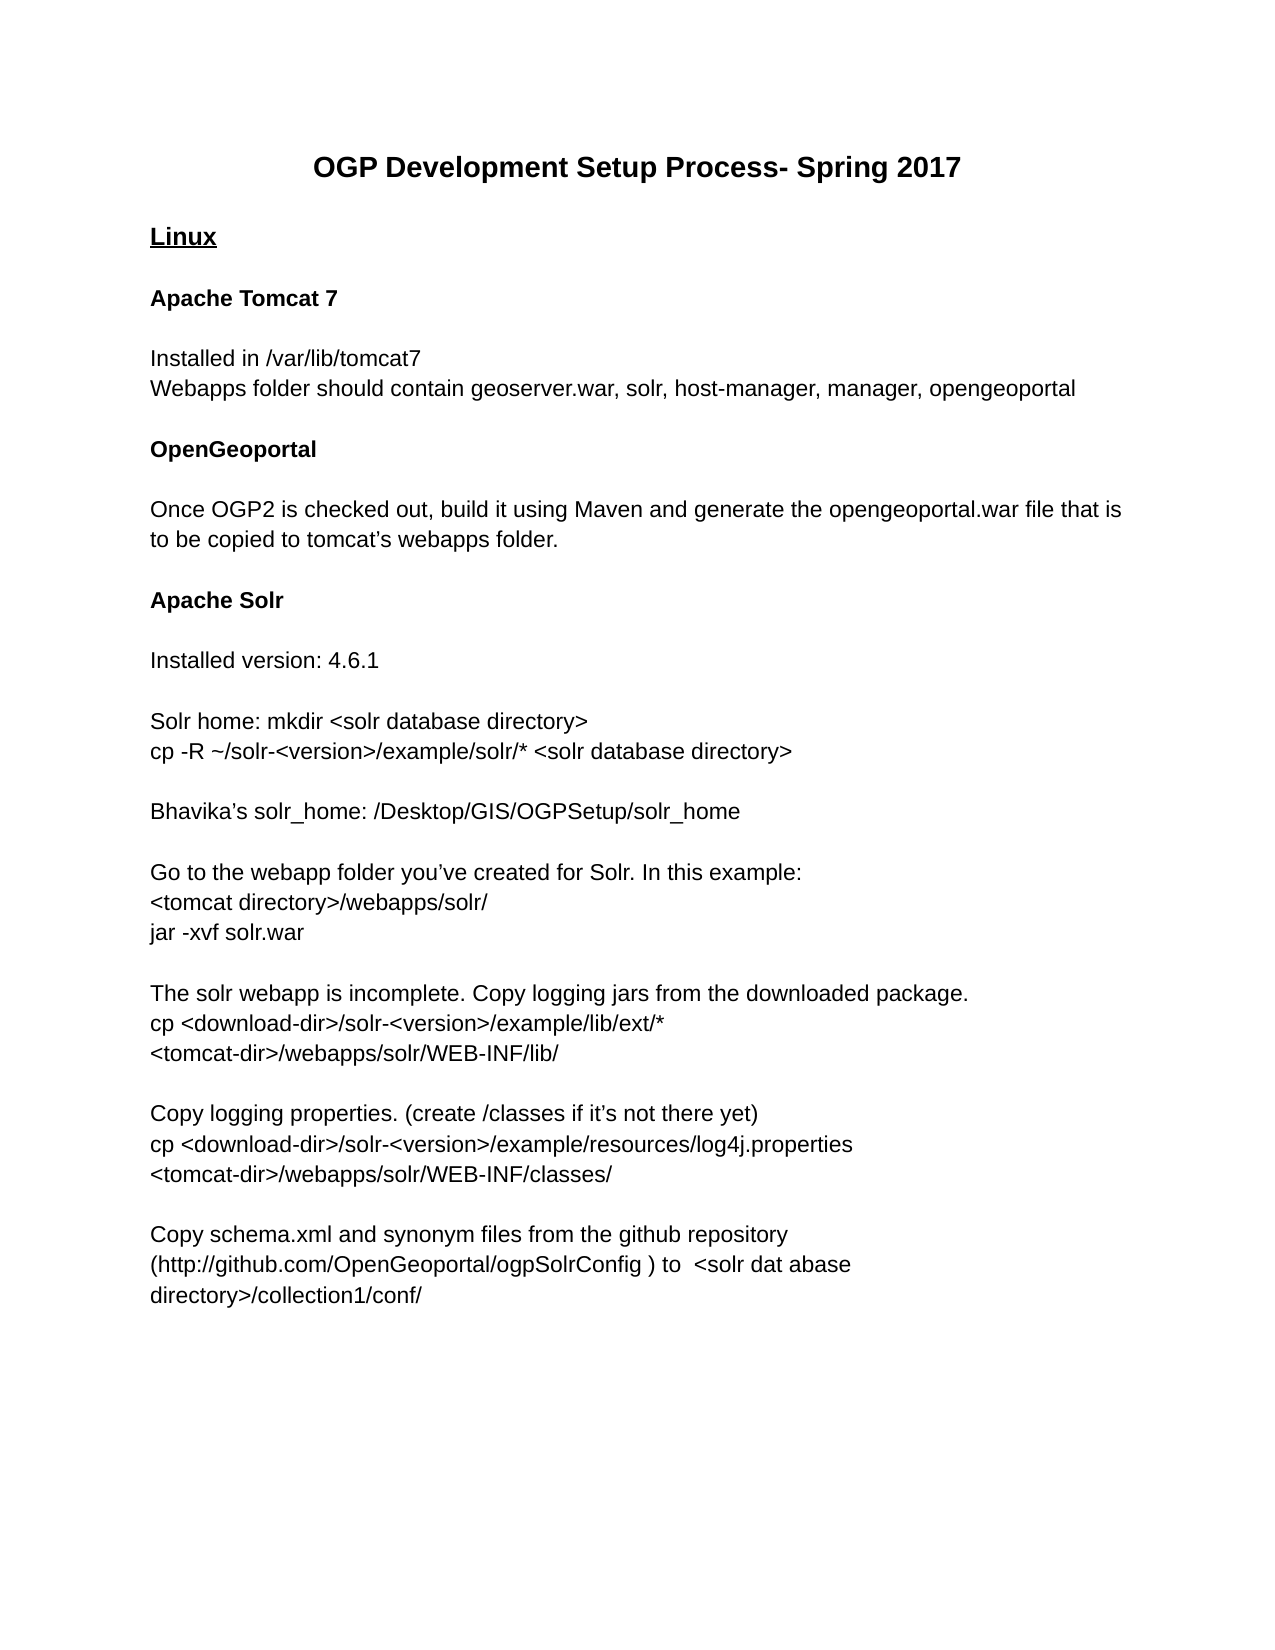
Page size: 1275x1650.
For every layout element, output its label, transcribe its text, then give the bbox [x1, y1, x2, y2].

text Solr home: mkdir <solr database directory> [150, 708, 1125, 734]
text OpenGeoportal [150, 436, 1125, 462]
text cp -R ~/solr-<version>/example/solr/* <solr database directory> [150, 738, 1125, 764]
text Apache Tomcat 7 [150, 285, 1125, 311]
text Copy logging properties. (create /classes if it’s not there yet) [150, 1100, 1125, 1127]
text cp <download-dir>/solr-<version>/example/resources/log4j.properties [150, 1131, 1125, 1157]
text OGP Development Setup Process- Spring 2017 [150, 150, 1125, 183]
text Linux [150, 222, 1125, 250]
text The solr webapp is incomplete. Copy logging jars from the downloaded package. [150, 979, 1125, 1006]
text Go to the webapp folder you’ve created for Solr. In this example: [150, 859, 1125, 885]
text cp <download-dir>/solr-<version>/example/lib/ext/* [150, 1010, 1125, 1036]
text Copy schema.xml and synonym files from the github repository [150, 1221, 1125, 1248]
text directory>/collection1/conf/ [150, 1282, 1125, 1308]
text Once OGP2 is checked out, build it using Maven and generate the opengeoportal.war file that is to be copied to tomcat’s webapps folder. [150, 496, 1125, 553]
text <tomcat directory>/webapps/solr/ [150, 889, 1125, 915]
text Webapps folder should contain geoserver.war, solr, host-manager, manager, opengeoportal [150, 375, 1125, 402]
text <tomcat-dir>/webapps/solr/WEB-INF/lib/ [150, 1040, 1125, 1066]
text Bhavika’s solr_home: /Desktop/GIS/OGPSetup/solr_home [150, 798, 1125, 825]
text jar -xvf solr.war [150, 919, 1125, 946]
text Installed version: 4.6.1 [150, 647, 1125, 674]
text Apache Solr [150, 587, 1125, 613]
text Installed in /var/lib/tomcat7 [150, 345, 1125, 372]
text <tomcat-dir>/webapps/solr/WEB-INF/classes/ [150, 1161, 1125, 1187]
text (​http://github.com/OpenGeoportal/ogpSolrConfig​ ) to ​ <solr dat abase [150, 1251, 1125, 1278]
